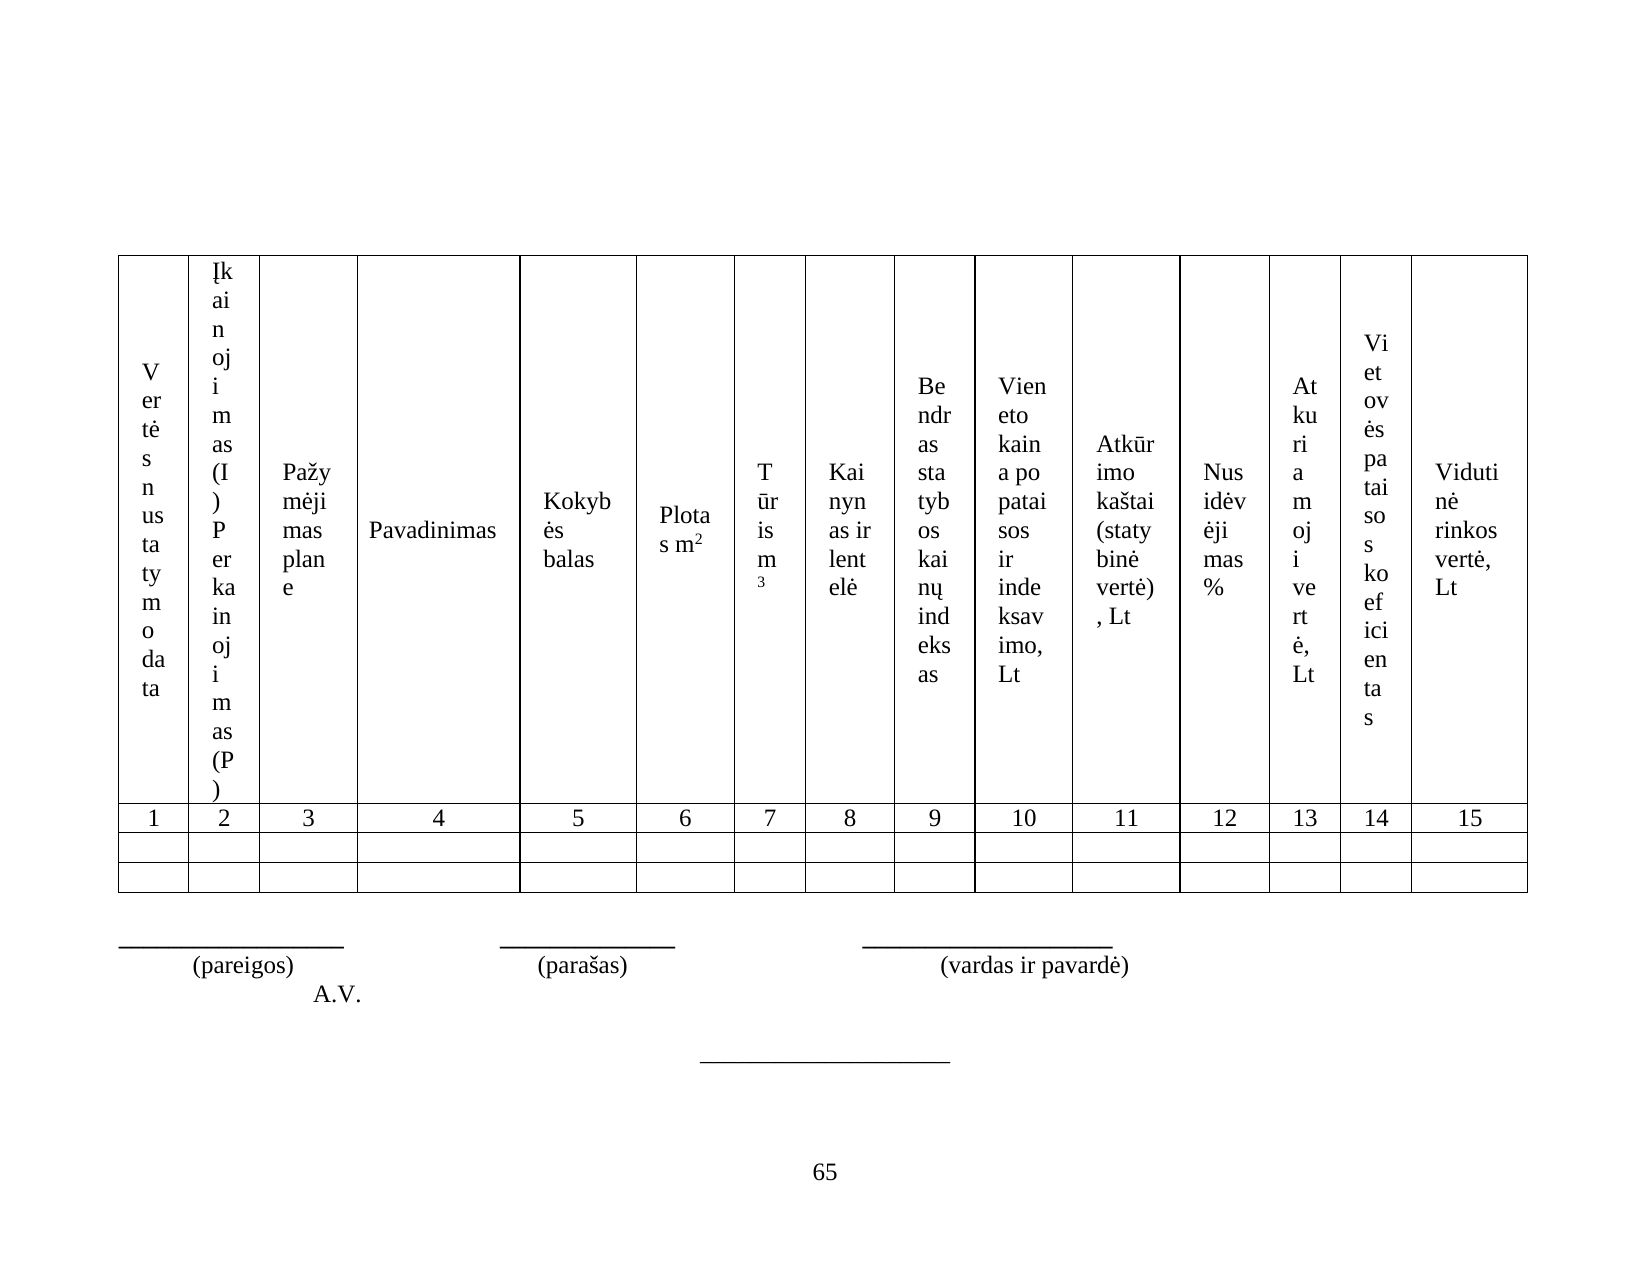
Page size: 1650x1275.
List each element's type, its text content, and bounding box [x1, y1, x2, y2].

table_cell [358, 863, 519, 892]
text (pareigos) (parašas) (vardas ir pavardė) [118, 950, 1531, 979]
table_cell [1341, 833, 1411, 862]
table_cell [1181, 863, 1269, 892]
table_cell [637, 863, 734, 892]
table_cell [1412, 863, 1527, 892]
table_cell 7 [735, 804, 805, 832]
table_cell 5 [521, 804, 636, 832]
text __________________ ______________ ____________________ [118, 922, 1531, 950]
table_cell [119, 833, 188, 862]
table_cell [1341, 863, 1411, 892]
table_cell [895, 833, 974, 862]
table_header Vidutinė rinkos vertė, Lt [1412, 256, 1527, 802]
table_cell [976, 833, 1072, 862]
table_header Kokybės balas [521, 256, 636, 802]
table_cell 8 [806, 804, 894, 832]
table_cell [1073, 833, 1179, 862]
table_cell [1270, 833, 1340, 862]
table_cell [521, 863, 636, 892]
text A.V. [118, 979, 1531, 1008]
table_cell [1181, 833, 1269, 862]
table_cell [1412, 833, 1527, 862]
table_cell [1270, 863, 1340, 892]
table_cell 3 [260, 804, 357, 832]
table_cell 4 [358, 804, 519, 832]
table_cell 9 [895, 804, 974, 832]
table_header Įkainojimas (I) Perkainojimas (P) [189, 256, 259, 802]
table_cell [260, 863, 357, 892]
table_cell [1073, 863, 1179, 892]
table_cell [521, 833, 636, 862]
table_cell [189, 863, 259, 892]
table_header Pavadinimas [358, 256, 519, 802]
table_cell 15 [1412, 804, 1527, 832]
table_cell [637, 833, 734, 862]
table_cell [735, 833, 805, 862]
table_cell [119, 863, 188, 892]
table_cell [260, 833, 357, 862]
table_cell [895, 863, 974, 892]
table_header Tūris m3 [735, 256, 805, 802]
table_cell [735, 863, 805, 892]
table_cell [976, 863, 1072, 892]
table_cell 2 [189, 804, 259, 832]
table_header Nusidėvėjimas % [1181, 256, 1269, 802]
table_cell 10 [976, 804, 1072, 832]
table_header Kainynas ir lentelė [806, 256, 894, 802]
table_cell 6 [637, 804, 734, 832]
table_cell [806, 833, 894, 862]
table_cell 1 [119, 804, 188, 832]
table_cell 14 [1341, 804, 1411, 832]
table_header Plotas m2 [637, 256, 734, 802]
table_header Vertės nustatymo data [119, 256, 188, 802]
table_cell 12 [1181, 804, 1269, 832]
table_header Pažymėjimas plane [260, 256, 357, 802]
table_header Atkūrimo kaštai (statybinė vertė), Lt [1073, 256, 1179, 802]
table_cell 11 [1073, 804, 1179, 832]
table_cell [806, 863, 894, 892]
table_header Vietovės pataisos koeficientas [1341, 256, 1411, 802]
table_header Bendras statybos kainų indeksas [895, 256, 974, 802]
table_cell [358, 833, 519, 862]
table_header Vieneto kaina po pataisos ir indeksavimo, Lt [976, 256, 1072, 802]
table_cell 13 [1270, 804, 1340, 832]
table_cell [189, 833, 259, 862]
text ____________________ [118, 1037, 1531, 1065]
table_header Atkuriamoji vertė, Lt [1270, 256, 1340, 802]
